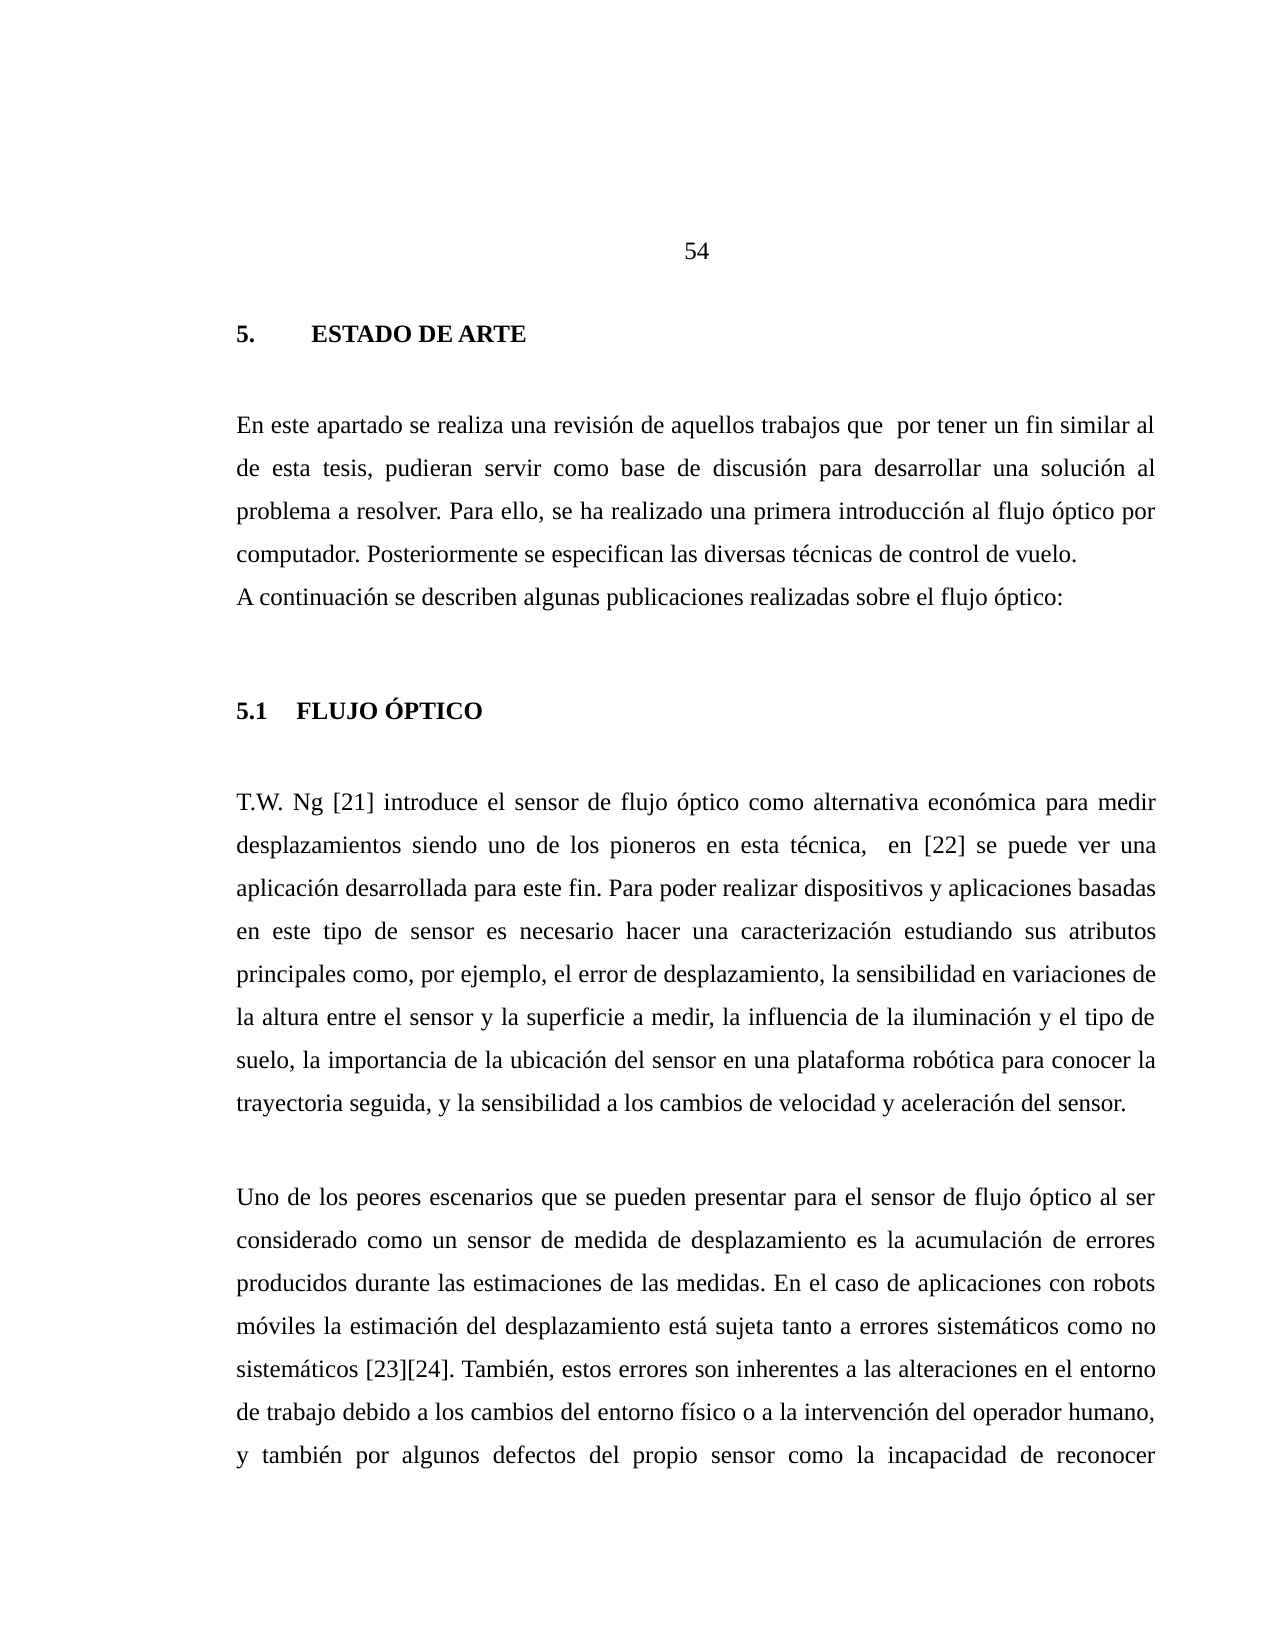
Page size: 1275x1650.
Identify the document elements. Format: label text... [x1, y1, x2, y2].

subtitle ESTADO DE ARTE [236, 319, 1157, 348]
subtitle FLUJO ÓPTICO [236, 696, 1157, 725]
text Uno de los peores escenarios que se pueden presentar para el sensor de flujo óptico al ser considerado como un sensor de medida de desplazamiento es la acumulación de errores producidos durante las estimaciones de las medidas. En el caso de aplicaciones con robots móviles la estimación del desplazamiento está sujeta tanto a errores sistemáticos como no sistemáticos [23][24]. También, estos errores son inherentes a las alteraciones en el entorno de trabajo debido a los cambios del entorno físico o a la intervención del operador humano, y también por algunos defectos del propio sensor como la incapacidad de reconocer [236, 1182, 1157, 1469]
text A continuación se describen algunas publicaciones realizadas sobre el flujo óptico: [236, 582, 1157, 611]
text En este apartado se realiza una revisión de aquellos trabajos que por tener un fin similar al de esta tesis, pudieran servir como base de discusión para desarrollar una solución al problema a resolver. Para ello, se ha realizado una primera introducción al flujo óptico por computador. Posteriormente se especifican las diversas técnicas de control de vuelo. [236, 410, 1157, 568]
text T.W. Ng [21] introduce el sensor de flujo óptico como alternativa económica para medir desplazamientos siendo uno de los pioneros en esta técnica, en [22] se puede ver una aplicación desarrollada para este fin. Para poder realizar dispositivos y aplicaciones basadas en este tipo de sensor es necesario hacer una caracterización estudiando sus atributos principales como, por ejemplo, el error de desplazamiento, la sensibilidad en variaciones de la altura entre el sensor y la superficie a medir, la influencia de la iluminación y el tipo de suelo, la importancia de la ubicación del sensor en una plataforma robótica para conocer la trayectoria seguida, y la sensibilidad a los cambios de velocidad y aceleración del sensor. [236, 787, 1157, 1117]
